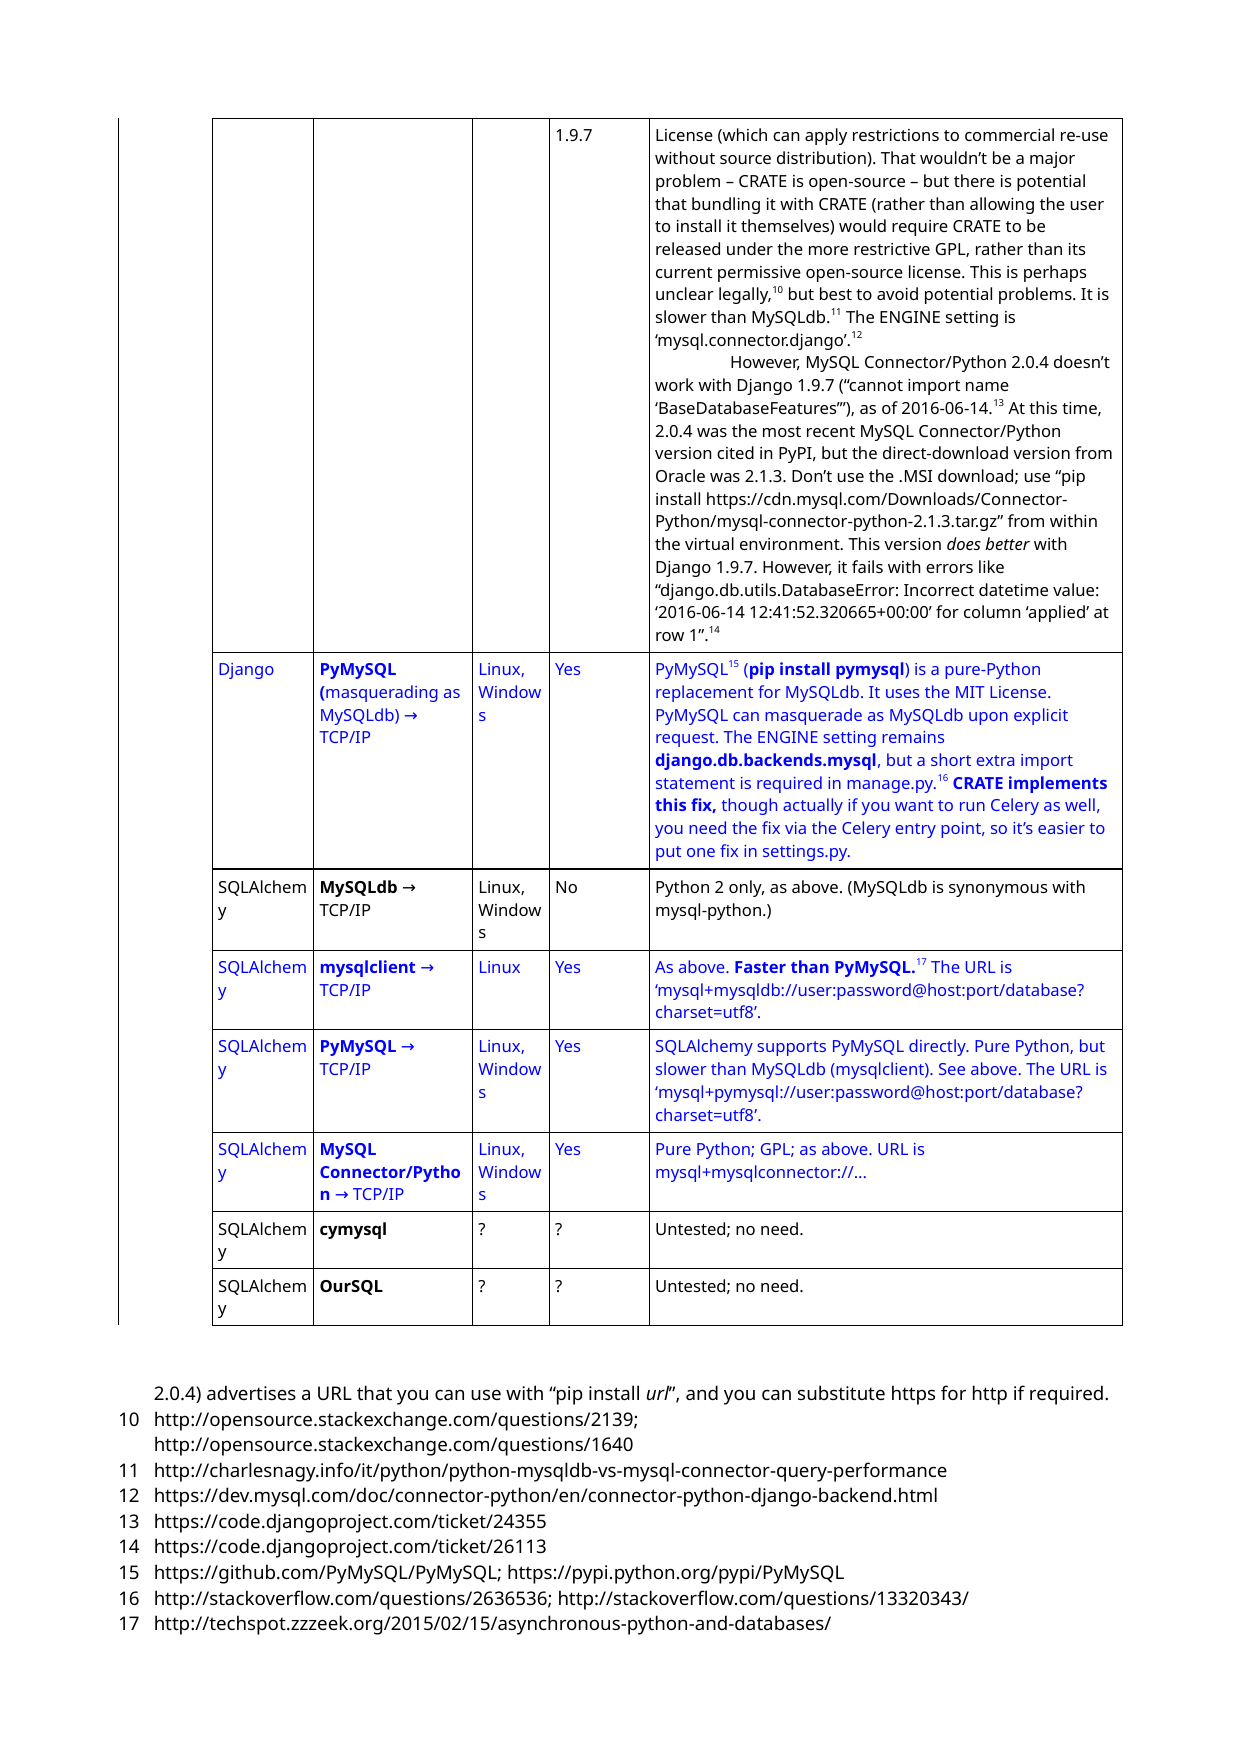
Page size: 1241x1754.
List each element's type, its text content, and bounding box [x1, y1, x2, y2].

table_cell OurSQL [314, 1269, 472, 1325]
table_cell Untested; no need. [650, 1269, 1122, 1325]
table_cell SQLAlchemy [213, 870, 313, 949]
table_cell Untested; no need. [650, 1212, 1122, 1268]
table_cell cymysql [314, 1212, 472, 1268]
table_cell No [550, 870, 649, 949]
table_cell [119, 1211, 212, 1268]
table_cell As above. Faster than PyMySQL. The URL is ‘mysql+mysqldb://user:password@host:port/database?charset=utf8’. [650, 951, 1122, 1029]
table_cell SQLAlchemy supports PyMySQL directly. Pure Python, but slower than MySQLdb (mysqlclient). See above. The URL is ‘mysql+pymysql://user:password@host:port/database?charset=utf8’. [650, 1030, 1122, 1132]
table_cell Yes [550, 951, 649, 1029]
table_cell Linux [473, 951, 549, 1029]
table_cell ? [550, 1269, 649, 1325]
table_cell Pure Python; GPL; as above. URL is mysql+mysqlconnector://... [650, 1133, 1122, 1211]
table_cell Linux, Windows [473, 1133, 549, 1211]
table_cell MySQL Connector/Python → TCP/IP [314, 1133, 472, 1211]
table_cell [119, 868, 212, 949]
table_cell Linux, Windows [473, 653, 549, 868]
table_cell Linux, Windows [473, 1030, 549, 1132]
table_cell License (which can apply restrictions to commercial re-use without source distribution). That wouldn’t be a major problem – CRATE is open-source – but there is potential that bundling it with CRATE (rather than allowing the user to install it themselves) would require CRATE to be released under the more restrictive GPL, rather than its current permissive open-source license. This is perhaps unclear legally, but best to avoid potential problems. It is slower than MySQLdb. The ENGINE setting is ‘mysql.connector.django’. However, MySQL Connector/Python 2.0.4 doesn’t work with Django 1.9.7 (“cannot import name ‘BaseDatabaseFeatures’”), as of 2016-06-14. At this time, 2.0.4 was the most recent MySQL Connector/Python version cited in PyPI, but the direct-download version from Oracle was 2.1.3. Don’t use the .MSI download; use “pip install https://cdn.mysql.com/Downloads/Connector-Python/mysql-connector-python-2.1.3.tar.gz” from within the virtual environment. This version does better with Django 1.9.7. However, it fails with errors like “django.db.utils.DatabaseError: Incorrect datetime value: ‘2016-06-14 12:41:52.320665+00:00’ for column ‘applied’ at row 1”. [650, 119, 1122, 652]
table_cell Yes [550, 653, 649, 868]
table_cell [213, 119, 313, 652]
table_cell [119, 652, 212, 868]
table_cell [119, 1029, 212, 1132]
table_cell [119, 1132, 212, 1211]
table_cell ? [473, 1269, 549, 1325]
table_cell 1.9.7 [550, 119, 649, 652]
table_cell mysqlclient → TCP/IP [314, 951, 472, 1029]
table_cell ? [473, 1212, 549, 1268]
table_cell [119, 1268, 212, 1325]
table_cell PyMySQL (masquerading as MySQLdb) → TCP/IP [314, 653, 472, 868]
table_cell Django [213, 653, 313, 868]
table_cell [119, 118, 212, 652]
table_cell MySQLdb → TCP/IP [314, 870, 472, 949]
table_cell SQLAlchemy [213, 1133, 313, 1211]
table_cell SQLAlchemy [213, 951, 313, 1029]
table_cell Linux, Windows [473, 870, 549, 949]
table_cell ? [550, 1212, 649, 1268]
table_cell Yes [550, 1133, 649, 1211]
table_cell [473, 119, 549, 652]
table_cell [314, 119, 472, 652]
table_cell [119, 950, 212, 1029]
table_cell SQLAlchemy [213, 1030, 313, 1132]
table_cell SQLAlchemy [213, 1212, 313, 1268]
table_cell Python 2 only, as above. (MySQLdb is synonymous with mysql-python.) [650, 870, 1122, 949]
table_cell Yes [550, 1030, 649, 1132]
table_cell PyMySQL → TCP/IP [314, 1030, 472, 1132]
table_cell PyMySQL (pip install pymysql) is a pure-Python replacement for MySQLdb. It uses the MIT License. PyMySQL can masquerade as MySQLdb upon explicit request. The ENGINE setting remains django.db.backends.mysql, but a short extra import statement is required in manage.py. CRATE implements this fix, though actually if you want to run Celery as well, you need the fix via the Celery entry point, so it’s easier to put one fix in settings.py. [650, 653, 1122, 868]
table_cell SQLAlchemy [213, 1269, 313, 1325]
